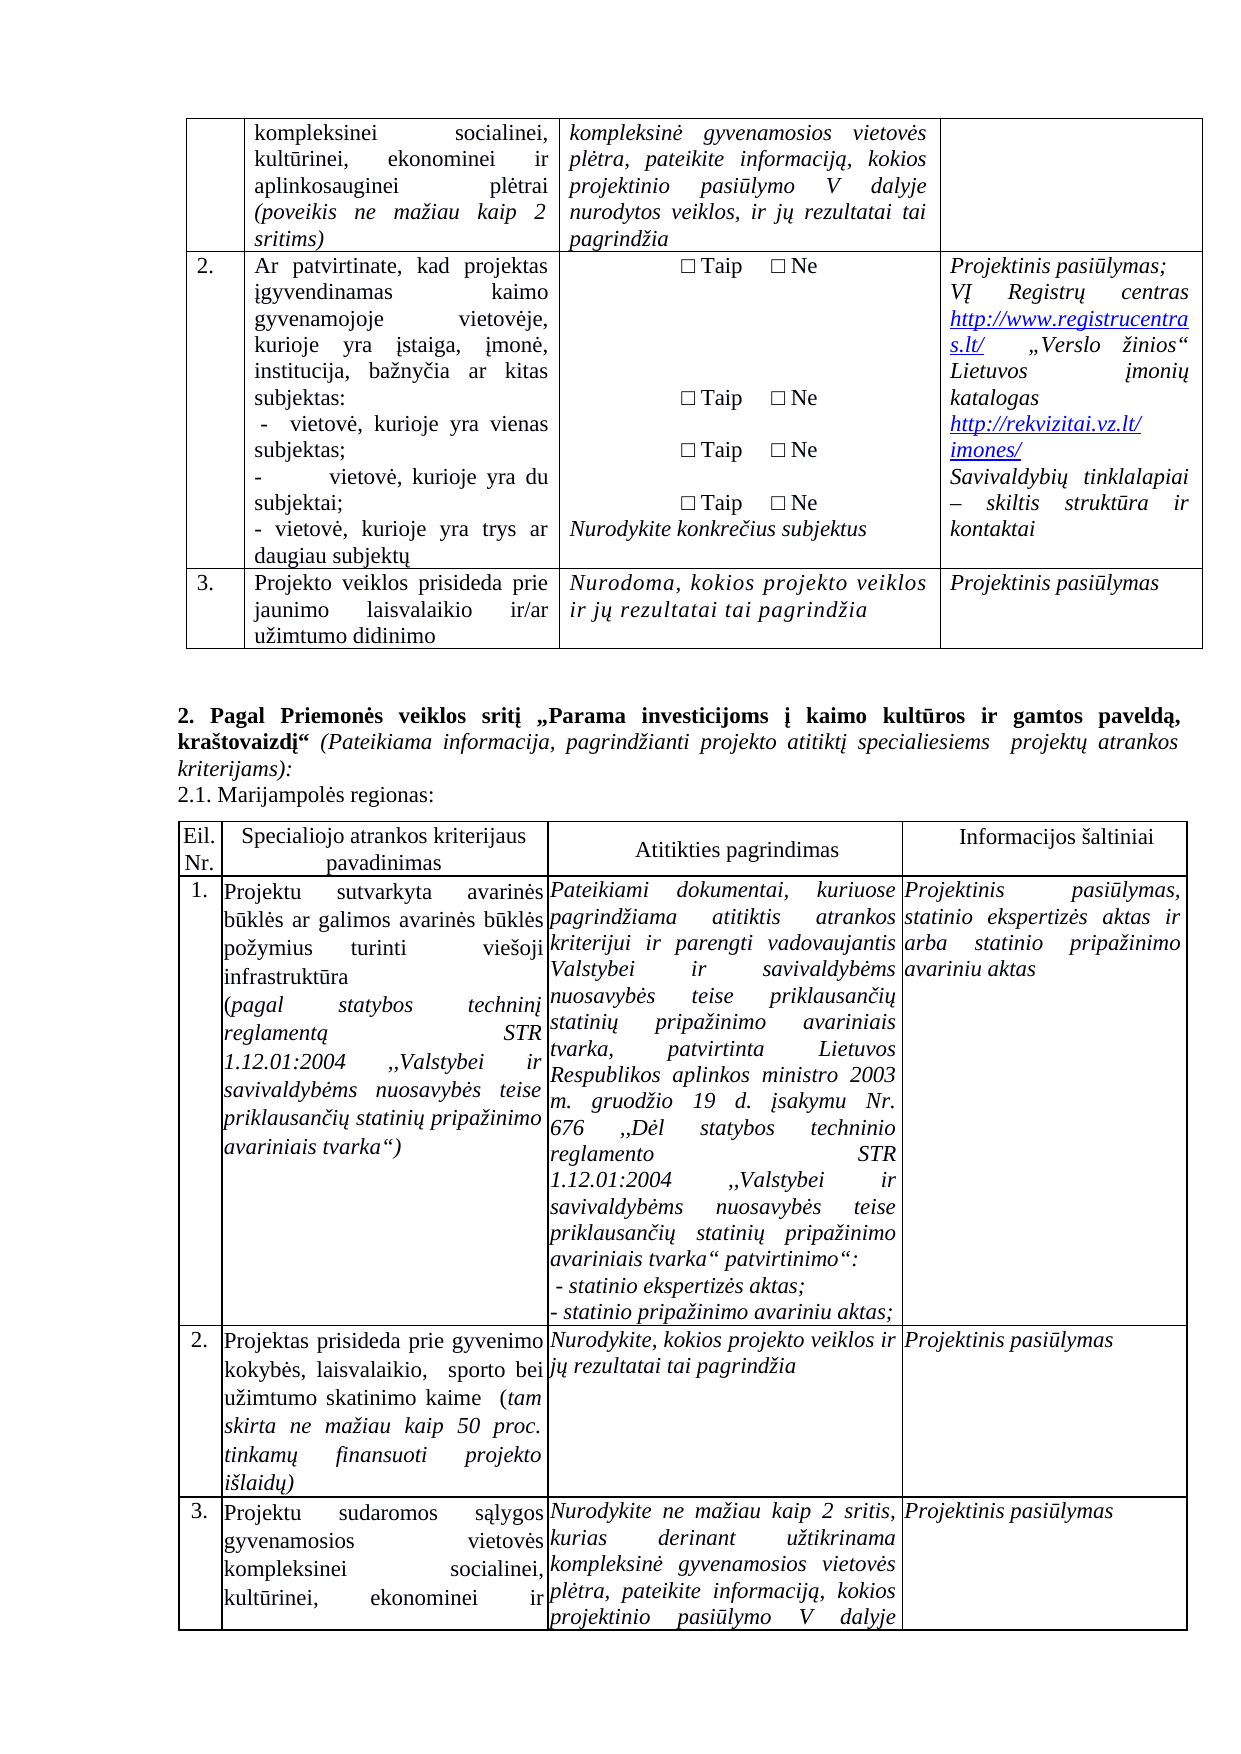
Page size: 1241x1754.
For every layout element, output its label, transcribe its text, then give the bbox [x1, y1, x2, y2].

table_cell 2. [180, 1326, 221, 1496]
table_cell Projektu sudaromos sąlygos gyvenamosios vietovės kompleksinei socialinei, kultūrinei, ekonominei ir [223, 1498, 547, 1629]
table_cell Projektinis pasiūlymas [903, 1326, 1186, 1496]
table_cell Nurodykite ne mažiau kaip 2 sritis, kurias derinant užtikrinama kompleksinė gyvenamosios vietovės plėtra, pateikite informaciją, kokios projektinio pasiūlymo V dalyje [549, 1498, 902, 1629]
table_cell Projektinis pasiūlymas; VĮ Registrų centras http://www.registrucentras.lt/ „Verslo žinios“ Lietuvos įmonių katalogas http://rekvizitai.vz.lt/imones/ Savivaldybių tinklalapiai – skiltis struktūra ir kontaktai [941, 252, 1202, 568]
table_cell 1. [180, 877, 221, 1324]
table_cell [941, 119, 1202, 251]
table_cell Pateikiami dokumentai, kuriuose pagrindžiama atitiktis atrankos kriterijui ir parengti vadovaujantis Valstybei ir savivaldybėms nuosavybės teise priklausančių statinių pripažinimo avariniais tvarka, patvirtinta Lietuvos Respublikos aplinkos ministro 2003 m. gruodžio 19 d. įsakymu Nr. 676 ,,Dėl statybos techninio reglamento STR 1.12.01:2004 ,,Valstybei ir savivaldybėms nuosavybės teise priklausančių statinių pripažinimo avariniais tvarka“ patvirtinimo“: - statinio ekspertizės aktas; - statinio pripažinimo avariniu aktas; [549, 877, 902, 1324]
table_cell Projektinis pasiūlymas [903, 1498, 1186, 1629]
table_cell 2. [187, 252, 244, 568]
table_cell [187, 119, 244, 251]
table_cell Projektinis pasiūlymas, statinio ekspertizės aktas ir arba statinio pripažinimo avariniu aktas [903, 877, 1186, 1324]
text 2. Pagal Priemonės veiklos sritį „Parama investicijoms į kaimo kultūros ir gamtos paveldą, kraštovaizdį“ (Pateikiama informacija, pagrindžianti projekto atitiktį specialiesiems projektų atrankos kriterijams): [177, 702, 1181, 781]
table_cell 3. [180, 1498, 221, 1629]
table_cell Nurodykite, kokios projekto veiklos ir jų rezultatai tai pagrindžia [549, 1326, 902, 1496]
table_cell Projekto veiklos prisideda prie jaunimo laisvalaikio ir/ar užimtumo didinimo [245, 569, 559, 648]
table_cell Nurodoma, kokios projekto veiklos ir jų rezultatai tai pagrindžia [560, 569, 940, 648]
table_cell Projektas prisideda prie gyvenimo kokybės, laisvalaikio, sporto bei užimtumo skatinimo kaime (tam skirta ne mažiau kaip 50 proc. tinkamų finansuoti projekto išlaidų) [223, 1326, 547, 1496]
table_cell □ Taip □ Ne □ Taip □ Ne □ Taip □ Ne □ Taip □ Ne Nurodykite konkrečius subjektus [560, 252, 940, 568]
table_header Atitikties pagrindimas [549, 822, 902, 875]
table_cell Ar patvirtinate, kad projektas įgyvendinamas kaimo gyvenamojoje vietovėje, kurioje yra įstaiga, įmonė, institucija, bažnyčia ar kitas subjektas: - vietovė, kurioje yra vienas subjektas; - vietovė, kurioje yra du subjektai; - vietovė, kurioje yra trys ar daugiau subjektų [245, 252, 559, 568]
table_cell kompleksinė gyvenamosios vietovės plėtra, pateikite informaciją, kokios projektinio pasiūlymo V dalyje nurodytos veiklos, ir jų rezultatai tai pagrindžia [560, 119, 940, 251]
table_header Informacijos šaltiniai [903, 822, 1186, 875]
table_header Specialiojo atrankos kriterijaus pavadinimas [223, 822, 547, 875]
table_cell 3. [187, 569, 244, 648]
table_header Eil. Nr. [180, 822, 221, 875]
text 2.1. Marijampolės regionas: [177, 781, 1181, 807]
table_cell Projektinis pasiūlymas [941, 569, 1202, 648]
table_cell Projektu sutvarkyta avarinės būklės ar galimos avarinės būklės požymius turinti viešoji infrastruktūra (pagal statybos techninį reglamentą STR 1.12.01:2004 ,,Valstybei ir savivaldybėms nuosavybės teise priklausančių statinių pripažinimo avariniais tvarka“) [223, 877, 547, 1324]
table_cell kompleksinei socialinei, kultūrinei, ekonominei ir aplinkosauginei plėtrai (poveikis ne mažiau kaip 2 sritims) [245, 119, 559, 251]
